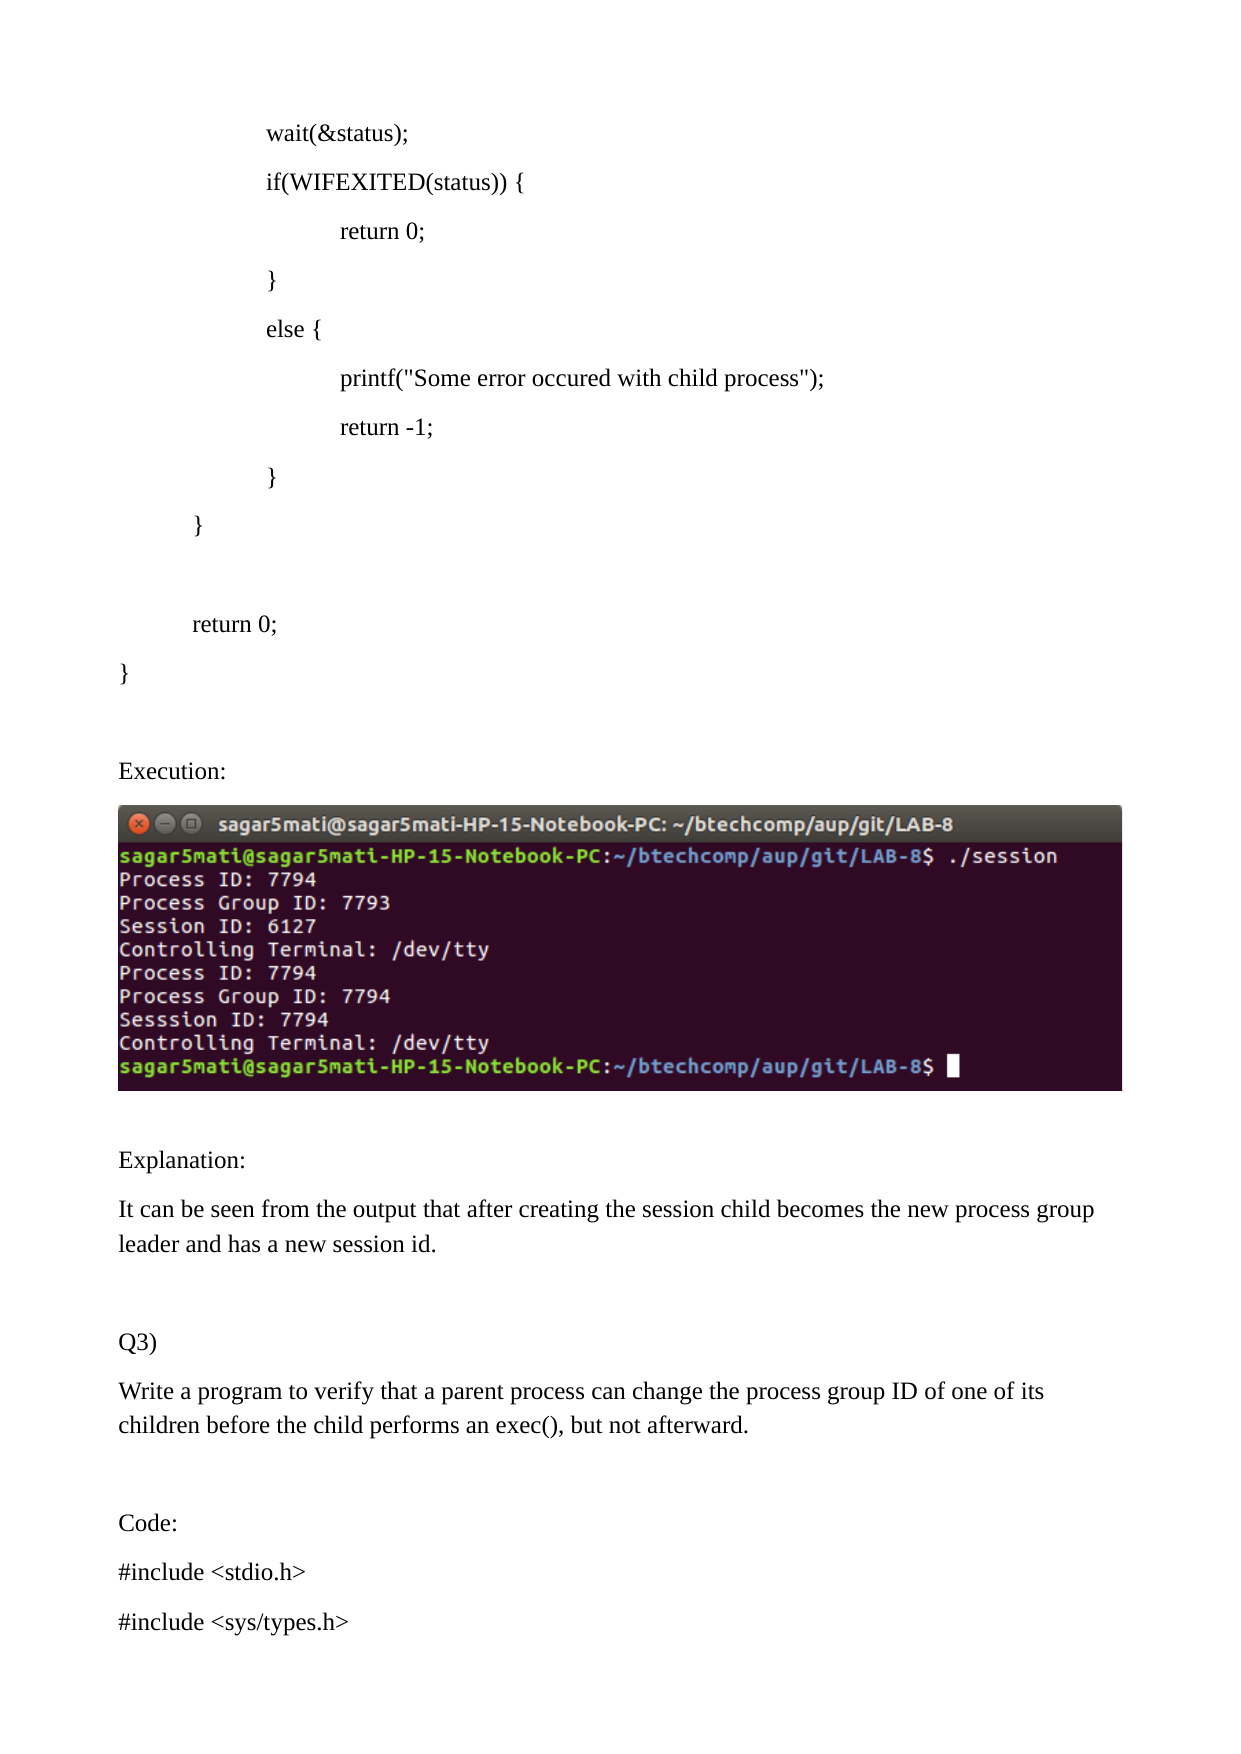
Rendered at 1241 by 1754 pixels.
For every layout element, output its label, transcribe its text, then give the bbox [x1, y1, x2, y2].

text if(WIFEXITED(status)) { [118, 167, 1122, 196]
text Explanation: [118, 1145, 1122, 1174]
text } [118, 462, 1122, 490]
text return 0; [118, 216, 1122, 245]
text wait(&status); [118, 118, 1122, 147]
text Execution: [118, 756, 1122, 785]
text Q3) [118, 1327, 1122, 1356]
text } [118, 511, 1122, 539]
text return 0; [118, 609, 1122, 637]
text else { [118, 314, 1122, 343]
text #include <stdio.h> [118, 1557, 1122, 1586]
text Write a program to verify that a parent process can change the process group ID of one of its children before the child performs an exec(), but not afterward. [118, 1376, 1122, 1439]
text return -1; [118, 412, 1122, 441]
text } [118, 658, 1122, 687]
text } [118, 265, 1122, 294]
picture [118, 805, 1123, 1091]
text #include <sys/types.h> [118, 1607, 1122, 1635]
text printf("Some error occured with child process"); [118, 363, 1122, 392]
text It can be seen from the output that after creating the session child becomes the new process group leader and has a new session id. [118, 1194, 1122, 1257]
text Code: [118, 1508, 1122, 1537]
